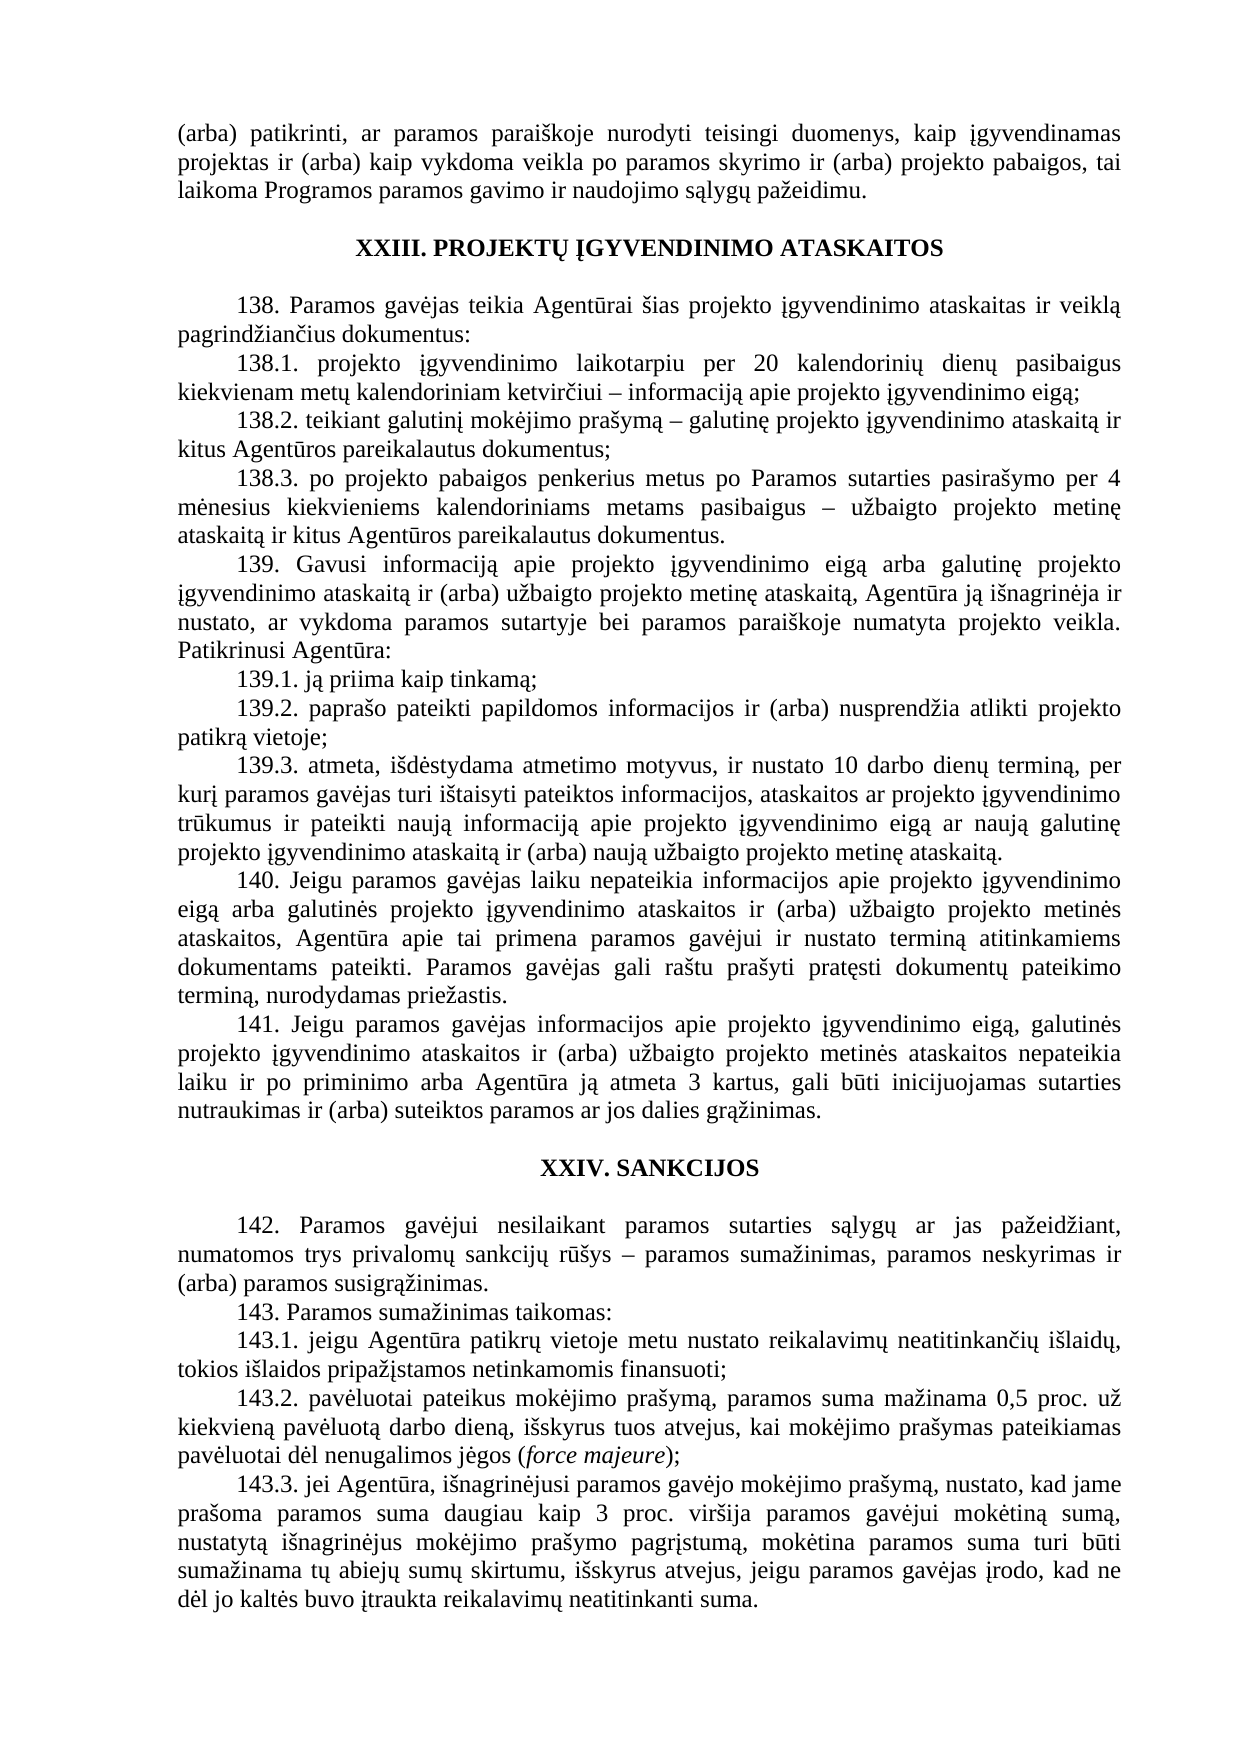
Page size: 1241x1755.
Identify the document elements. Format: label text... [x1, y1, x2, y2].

text 143.2. pavėluotai pateikus mokėjimo prašymą, paramos suma mažinama 0,5 proc. už kiekvieną pavėluotą darbo dieną, išskyrus tuos atvejus, kai mokėjimo prašymas pateikiamas pavėluotai dėl nenugalimos jėgos (force majeure); [177, 1383, 1122, 1469]
text 139. Gavusi informaciją apie projekto įgyvendinimo eigą arba galutinę projekto įgyvendinimo ataskaitą ir (arba) užbaigto projekto metinę ataskaitą, Agentūra ją išnagrinėja ir nustato, ar vykdoma paramos sutartyje bei paramos paraiškoje numatyta projekto veikla. Patikrinusi Agentūra: [177, 549, 1122, 664]
text 139.1. ją priima kaip tinkamą; [177, 664, 1122, 693]
text 139.2. paprašo pateikti papildomos informacijos ir (arba) nusprendžia atlikti projekto patikrą vietoje; [177, 693, 1122, 751]
text 138. Paramos gavėjas teikia Agentūrai šias projekto įgyvendinimo ataskaitas ir veiklą pagrindžiančius dokumentus: [177, 291, 1122, 348]
text 138.2. teikiant galutinį mokėjimo prašymą – galutinę projekto įgyvendinimo ataskaitą ir kitus Agentūros pareikalautus dokumentus; [177, 406, 1122, 463]
text XXIV. SANKCIJOS [177, 1153, 1122, 1182]
text XXIII. PROJEKTŲ ĮGYVENDINIMO ATASKAITOS [177, 233, 1122, 262]
text 138.1. projekto įgyvendinimo laikotarpiu per 20 kalendorinių dienų pasibaigus kiekvienam metų kalendoriniam ketvirčiui – informaciją apie projekto įgyvendinimo eigą; [177, 348, 1122, 406]
text 143.3. jei Agentūra, išnagrinėjusi paramos gavėjo mokėjimo prašymą, nustato, kad jame prašoma paramos suma daugiau kaip 3 proc. viršija paramos gavėjui mokėtiną sumą, nustatytą išnagrinėjus mokėjimo prašymo pagrįstumą, mokėtina paramos suma turi būti sumažinama tų abiejų sumų skirtumu, išskyrus atvejus, jeigu paramos gavėjas įrodo, kad ne dėl jo kaltės buvo įtraukta reikalavimų neatitinkanti suma. [177, 1469, 1122, 1613]
text 143. Paramos sumažinimas taikomas: [177, 1297, 1122, 1326]
text 141. Jeigu paramos gavėjas informacijos apie projekto įgyvendinimo eigą, galutinės projekto įgyvendinimo ataskaitos ir (arba) užbaigto projekto metinės ataskaitos nepateikia laiku ir po priminimo arba Agentūra ją atmeta 3 kartus, gali būti inicijuojamas sutarties nutraukimas ir (arba) suteiktos paramos ar jos dalies grąžinimas. [177, 1009, 1122, 1124]
text 143.1. jeigu Agentūra patikrų vietoje metu nustato reikalavimų neatitinkančių išlaidų, tokios išlaidos pripažįstamos netinkamomis finansuoti; [177, 1326, 1122, 1383]
text 140. Jeigu paramos gavėjas laiku nepateikia informacijos apie projekto įgyvendinimo eigą arba galutinės projekto įgyvendinimo ataskaitos ir (arba) užbaigto projekto metinės ataskaitos, Agentūra apie tai primena paramos gavėjui ir nustato terminą atitinkamiems dokumentams pateikti. Paramos gavėjas gali raštu prašyti pratęsti dokumentų pateikimo terminą, nurodydamas priežastis. [177, 866, 1122, 1009]
text 138.3. po projekto pabaigos penkerius metus po Paramos sutarties pasirašymo per 4 mėnesius kiekvieniems kalendoriniams metams pasibaigus – užbaigto projekto metinę ataskaitą ir kitus Agentūros pareikalautus dokumentus. [177, 463, 1122, 549]
text 142. Paramos gavėjui nesilaikant paramos sutarties sąlygų ar jas pažeidžiant, numatomos trys privalomų sankcijų rūšys – paramos sumažinimas, paramos neskyrimas ir (arba) paramos susigrąžinimas. [177, 1211, 1122, 1297]
text (arba) patikrinti, ar paramos paraiškoje nurodyti teisingi duomenys, kaip įgyvendinamas projektas ir (arba) kaip vykdoma veikla po paramos skyrimo ir (arba) projekto pabaigos, tai laikoma Programos paramos gavimo ir naudojimo sąlygų pažeidimu. [177, 118, 1122, 204]
text 139.3. atmeta, išdėstydama atmetimo motyvus, ir nustato 10 darbo dienų terminą, per kurį paramos gavėjas turi ištaisyti pateiktos informacijos, ataskaitos ar projekto įgyvendinimo trūkumus ir pateikti naują informaciją apie projekto įgyvendinimo eigą ar naują galutinę projekto įgyvendinimo ataskaitą ir (arba) naują užbaigto projekto metinę ataskaitą. [177, 751, 1122, 866]
